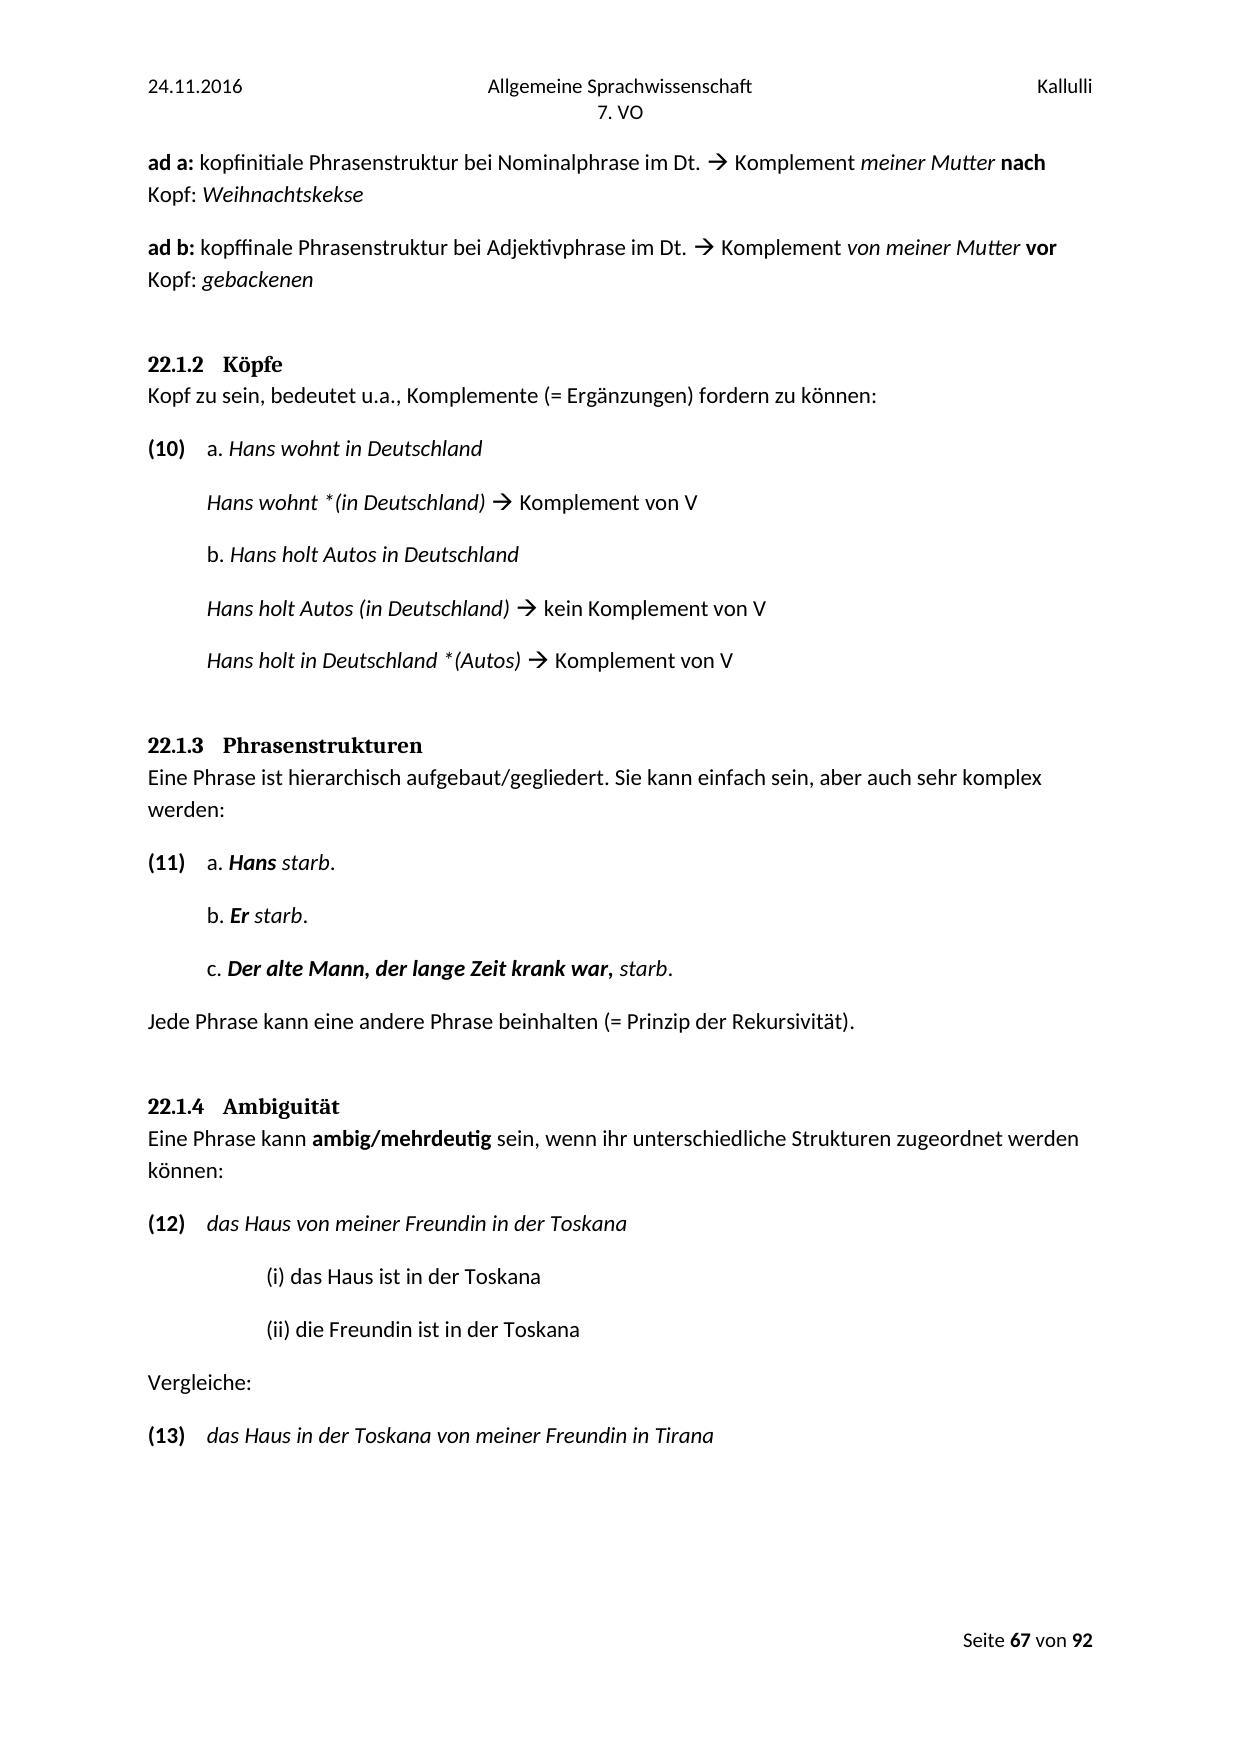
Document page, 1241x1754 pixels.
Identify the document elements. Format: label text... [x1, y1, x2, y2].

text Eine Phrase ist hierarchisch aufgebaut/gegliedert. Sie kann einfach sein, aber auch sehr komplex werden: [148, 763, 1093, 823]
text (i) das Haus ist in der Toskana [148, 1262, 1093, 1290]
text Hans wohnt *(in Deutschland)  Komplement von V [148, 488, 1093, 516]
text (13) das Haus in der Toskana von meiner Freundin in Tirana [148, 1421, 1093, 1449]
text b. Er starb. [148, 901, 1093, 929]
text Hans holt in Deutschland *(Autos)  Komplement von V [148, 647, 1093, 675]
text Jede Phrase kann eine andere Phrase beinhalten (= Prinzip der Rekursivität). [148, 1007, 1093, 1036]
subtitle Ambiguität [148, 1094, 1093, 1120]
text (10) a. Hans wohnt in Deutschland [148, 434, 1093, 463]
text Kopf zu sein, bedeutet u.a., Komplemente (= Ergänzungen) fordern zu können: [148, 382, 1093, 409]
text Vergleiche: [148, 1368, 1093, 1396]
text b. Hans holt Autos in Deutschland [148, 541, 1093, 569]
subtitle Köpfe [148, 351, 1093, 378]
text (12) das Haus von meiner Freundin in der Toskana [148, 1209, 1093, 1237]
text (ii) die Freundin ist in der Toskana [148, 1315, 1093, 1343]
text ad b: kopffinale Phrasenstruktur bei Adjektivphrase im Dt.  Komplement von meiner Mutter vor Kopf: gebackenen [148, 233, 1093, 293]
text Eine Phrase kann ambig/mehrdeutig sein, wenn ihr unterschiedliche Strukturen zugeordnet werden können: [148, 1124, 1093, 1184]
text c. Der alte Mann, der lange Zeit krank war, starb. [148, 954, 1093, 982]
text ad a: kopfinitiale Phrasenstruktur bei Nominalphrase im Dt.  Komplement meiner Mutter nach Kopf: Weihnachtskekse [148, 148, 1093, 208]
subtitle Phrasenstrukturen [148, 733, 1093, 759]
text Hans holt Autos (in Deutschland)  kein Komplement von V [148, 594, 1093, 622]
text (11) a. Hans starb. [148, 848, 1093, 876]
